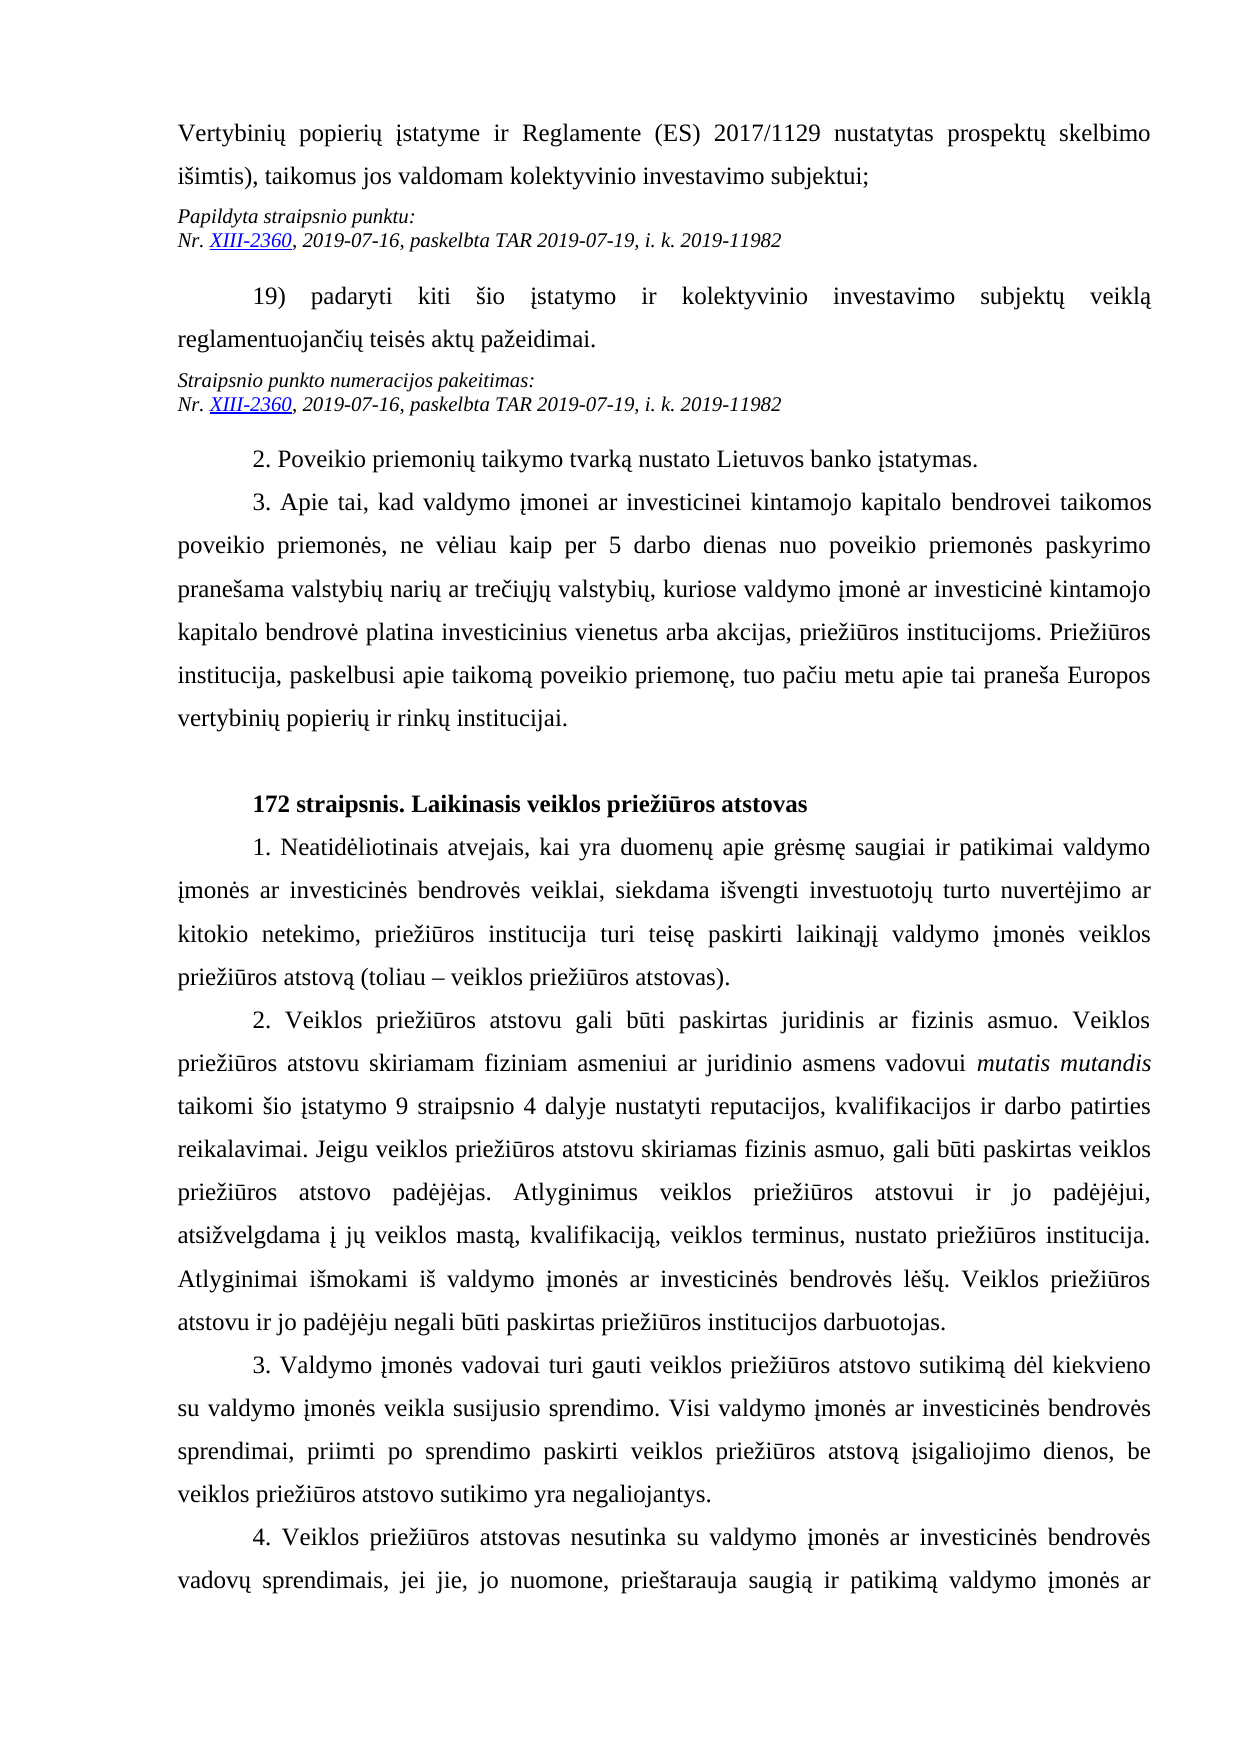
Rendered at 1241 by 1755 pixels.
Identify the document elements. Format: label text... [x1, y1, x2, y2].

text 1. Neatidėliotinais atvejais, kai yra duomenų apie grėsmę saugiai ir patikimai valdymo įmonės ar investicinės bendrovės veiklai, siekdama išvengti investuotojų turto nuvertėjimo ar kitokio netekimo, priežiūros institucija turi teisę paskirti laikinąjį valdymo įmonės veiklos priežiūros atstovą (toliau – veiklos priežiūros atstovas). [177, 832, 1152, 991]
text Papildyta straipsnio punktu: [177, 204, 1152, 228]
text 2. Poveikio priemonių taikymo tvarką nustato Lietuvos banko įstatymas. [177, 444, 1152, 473]
text 4. Veiklos priežiūros atstovas nesutinka su valdymo įmonės ar investicinės bendrovės vadovų sprendimais, jei jie, jo nuomone, prieštarauja saugią ir patikimą valdymo įmonės ar [177, 1522, 1152, 1594]
text Nr. XIII-2360, 2019-07-16, paskelbta TAR 2019-07-19, i. k. 2019-11982 [177, 228, 1152, 252]
text Vertybinių popierių įstatyme ir Reglamente (ES) 2017/1129 nustatytas prospektų skelbimo išimtis), taikomus jos valdomam kolektyvinio investavimo subjektui; [177, 118, 1152, 190]
text 2. Veiklos priežiūros atstovu gali būti paskirtas juridinis ar fizinis asmuo. Veiklos priežiūros atstovu skiriamam fiziniam asmeniui ar juridinio asmens vadovui mutatis mutandis taikomi šio įstatymo 9 straipsnio 4 dalyje nustatyti reputacijos, kvalifikacijos ir darbo patirties reikalavimai. Jeigu veiklos priežiūros atstovu skiriamas fizinis asmuo, gali būti paskirtas veiklos priežiūros atstovo padėjėjas. Atlyginimus veiklos priežiūros atstovui ir jo padėjėjui, atsižvelgdama į jų veiklos mastą, kvalifikaciją, veiklos terminus, nustato priežiūros institucija. Atlyginimai išmokami iš valdymo įmonės ar investicinės bendrovės lėšų. Veiklos priežiūros atstovu ir jo padėjėju negali būti paskirtas priežiūros institucijos darbuotojas. [177, 1005, 1152, 1336]
text Straipsnio punkto numeracijos pakeitimas: [177, 367, 1152, 392]
text 3. Valdymo įmonės vadovai turi gauti veiklos priežiūros atstovo sutikimą dėl kiekvieno su valdymo įmonės veikla susijusio sprendimo. Visi valdymo įmonės ar investicinės bendrovės sprendimai, priimti po sprendimo paskirti veiklos priežiūros atstovą įsigaliojimo dienos, be veiklos priežiūros atstovo sutikimo yra negaliojantys. [177, 1350, 1152, 1508]
text Nr. XIII-2360, 2019-07-16, paskelbta TAR 2019-07-19, i. k. 2019-11982 [177, 392, 1152, 416]
text 172 straipsnis. Laikinasis veiklos priežiūros atstovas [177, 789, 1152, 818]
text 19) padaryti kiti šio įstatymo ir kolektyvinio investavimo subjektų veiklą reglamentuojančių teisės aktų pažeidimai. [177, 281, 1152, 353]
text 3. Apie tai, kad valdymo įmonei ar investicinei kintamojo kapitalo bendrovei taikomos poveikio priemonės, ne vėliau kaip per 5 darbo dienas nuo poveikio priemonės paskyrimo pranešama valstybių narių ar trečiųjų valstybių, kuriose valdymo įmonė ar investicinė kintamojo kapitalo bendrovė platina investicinius vienetus arba akcijas, priežiūros institucijoms. Priežiūros institucija, paskelbusi apie taikomą poveikio priemonę, tuo pačiu metu apie tai praneša Europos vertybinių popierių ir rinkų institucijai. [177, 487, 1152, 732]
